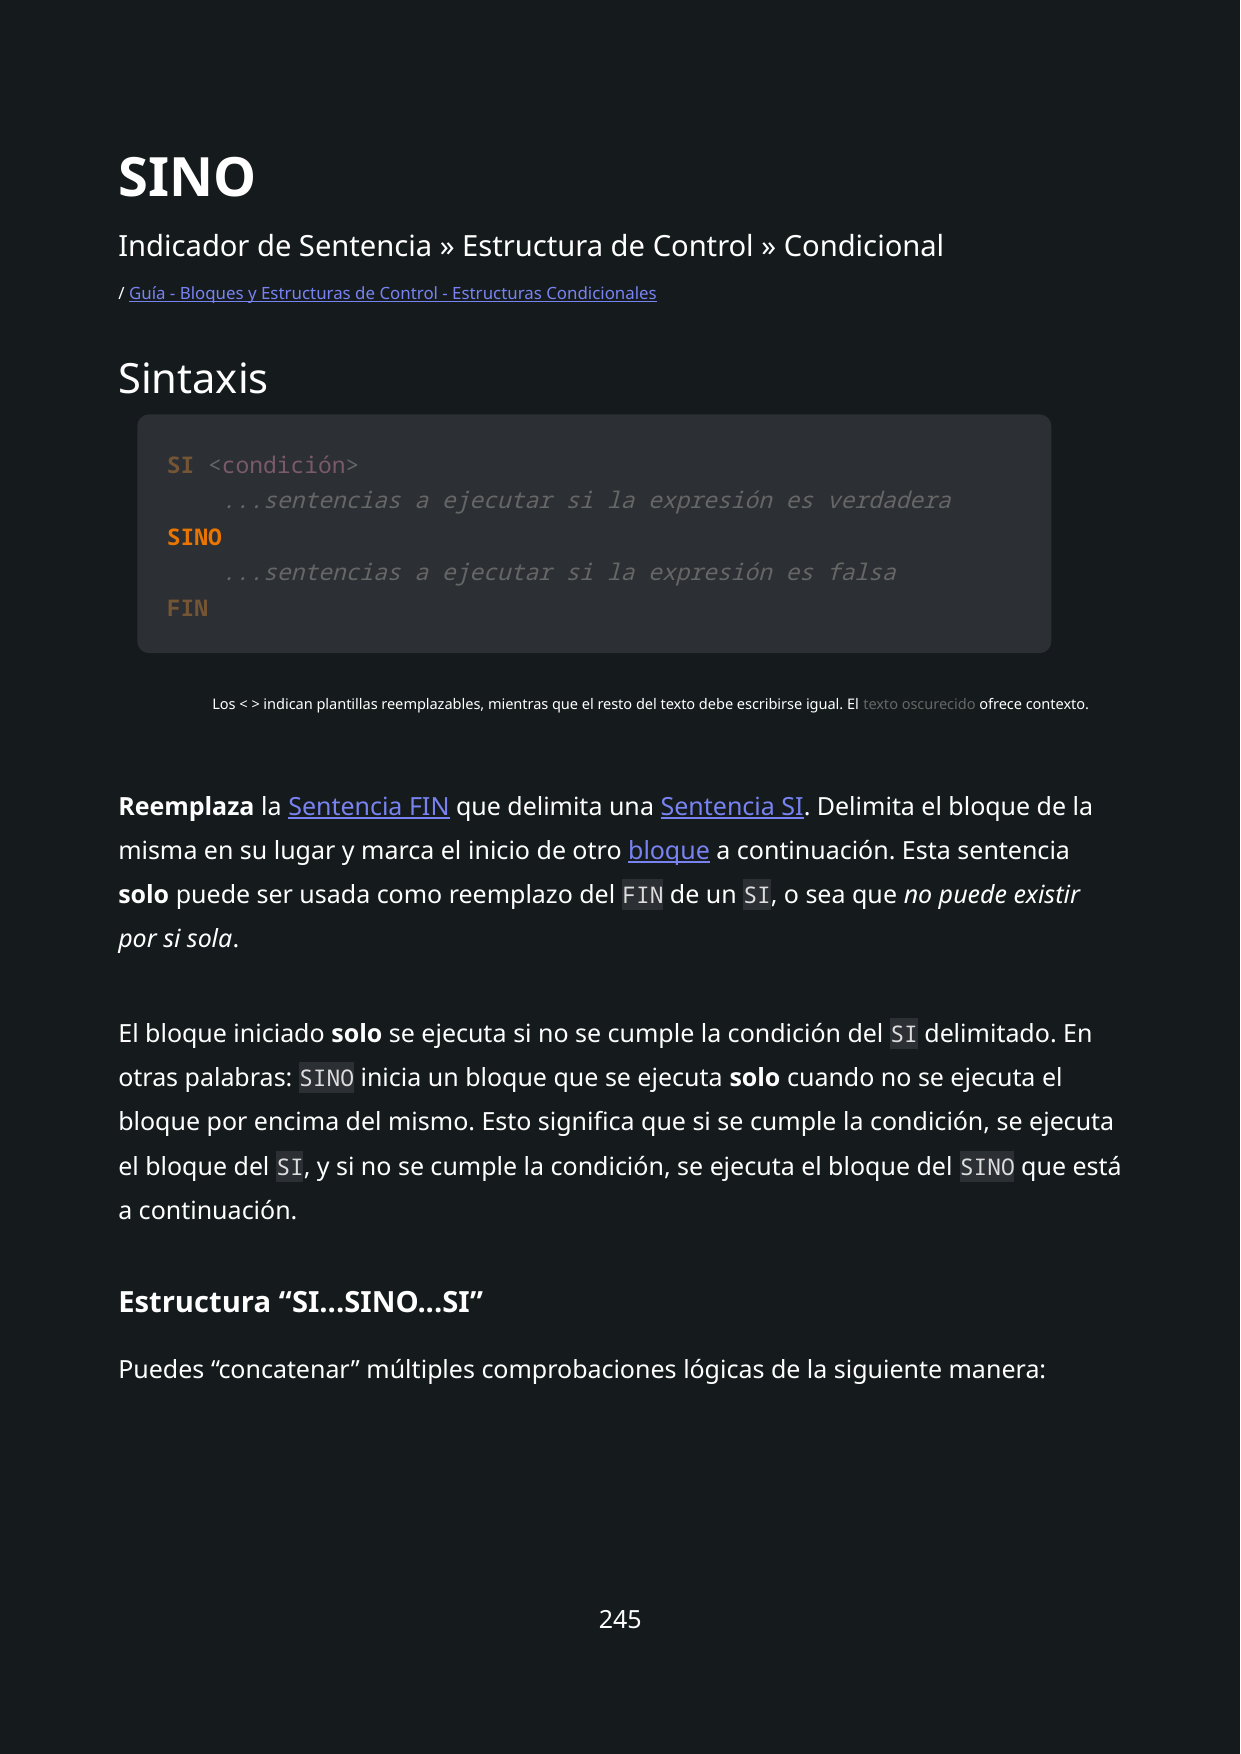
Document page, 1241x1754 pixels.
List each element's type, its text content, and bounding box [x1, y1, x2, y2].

text Puedes “concatenar” múltiples comprobaciones lógicas de la siguiente manera: [118, 1352, 1122, 1386]
subtitle Indicador de Sentencia » Estructura de Control » Condicional / Guía - Bloques y Estructuras de Control - Estructuras Condicionales [118, 225, 1122, 304]
subtitle Sintaxis [118, 349, 1122, 405]
subtitle Estructura “SI...SINO...SI” [118, 1282, 1122, 1321]
text Reemplaza la Sentencia FIN que delimita una Sentencia SI. Delimita el bloque de la misma en su lugar y marca el inicio de otro bloque a continuación. Esta sentencia solo puede ser usada como reemplazo del FIN de un SI, o sea que no puede existir por si sola. [118, 788, 1122, 955]
text El bloque iniciado solo se ejecuta si no se cumple la condición del SI delimitado. En otras palabras: SINO inicia un bloque que se ejecuta solo cuando no se ejecuta el bloque por encima del mismo. Esto significa que si se cumple la condición, se ejecuta el bloque del SI, y si no se cumple la condición, se ejecuta el bloque del SINO que está a continuación. [118, 1016, 1122, 1227]
text Los < > indican plantillas reemplazables, mientras que el resto del texto debe escribirse igual. El texto oscurecido ofrece contexto. [118, 436, 1122, 728]
subtitle SINO [118, 139, 1122, 213]
